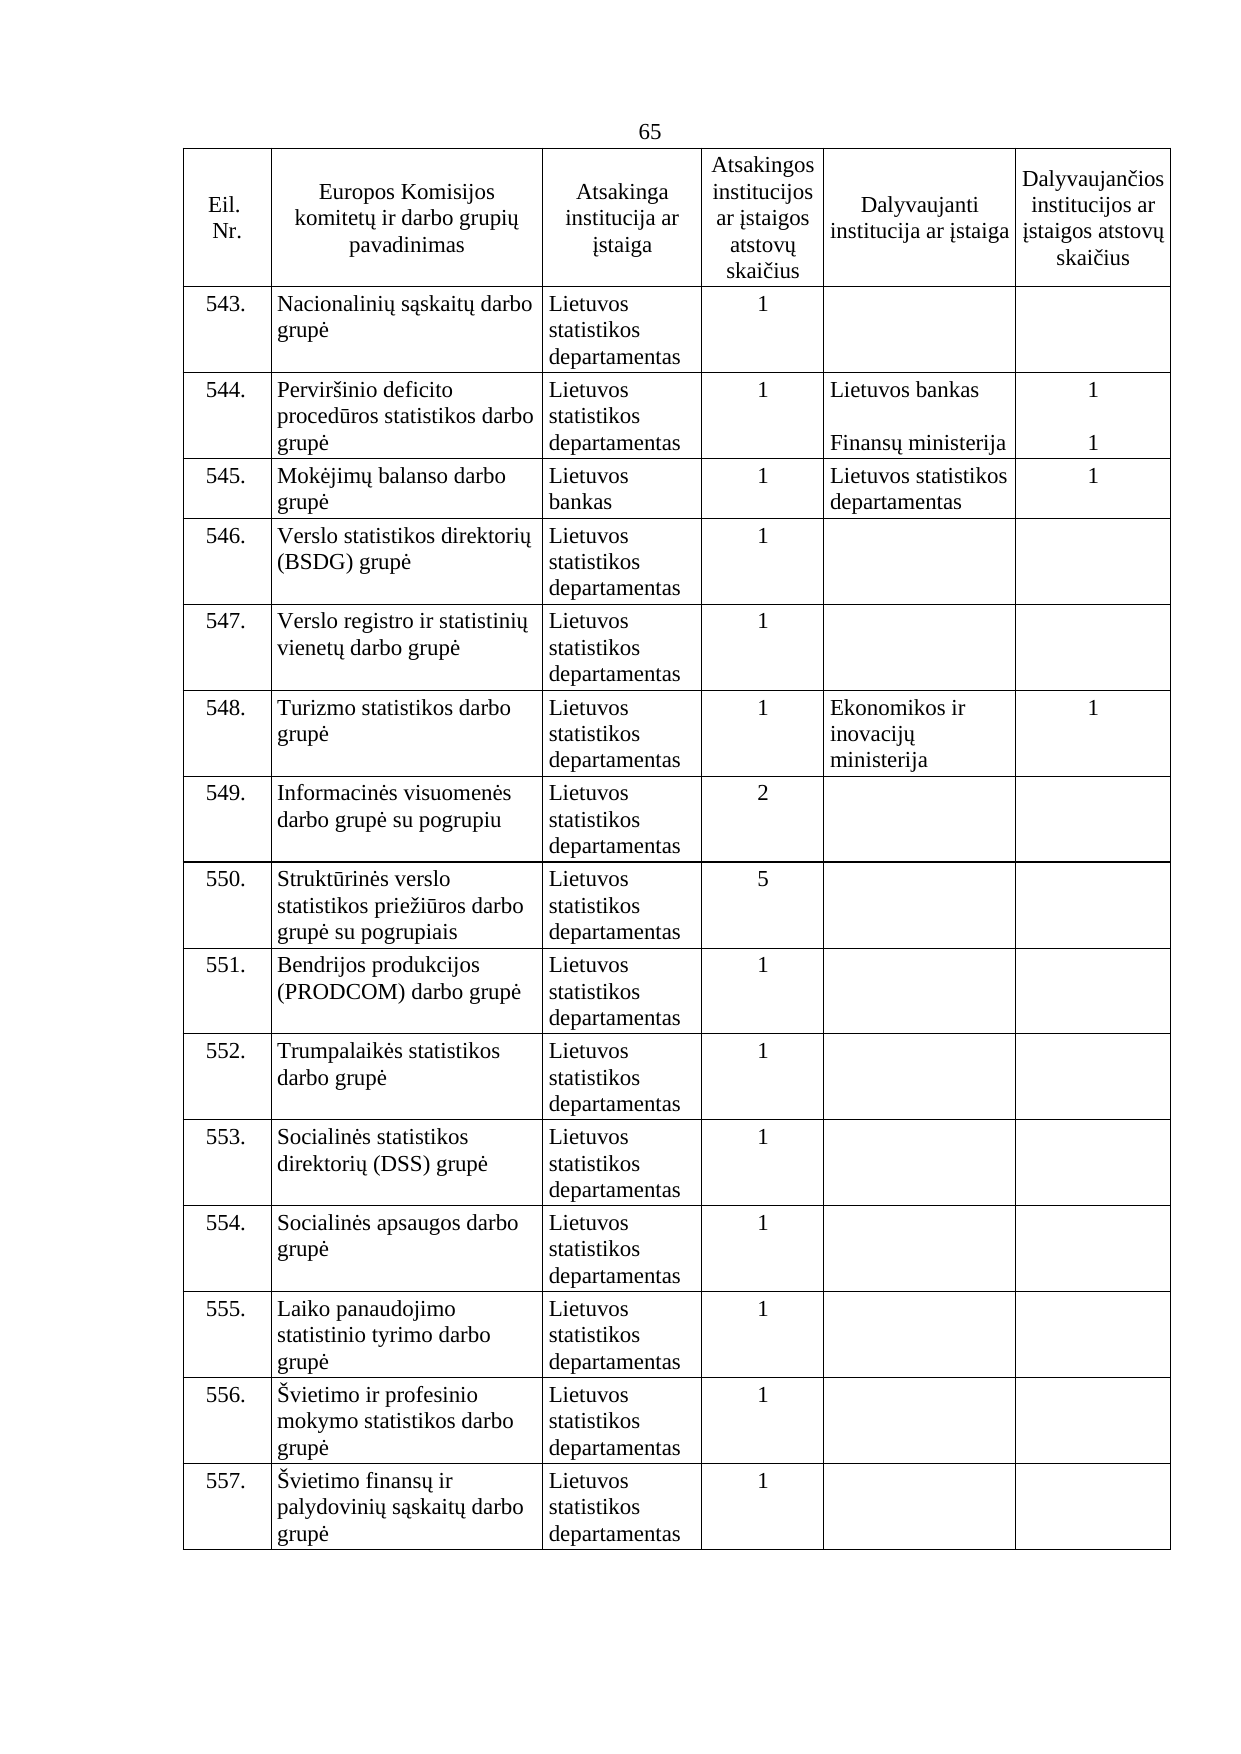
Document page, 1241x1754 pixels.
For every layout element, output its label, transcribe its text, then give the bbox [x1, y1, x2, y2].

table_cell Turizmo statistikos darbo grupė [272, 691, 542, 776]
table_cell Lietuvos statistikos departamentas [543, 1378, 701, 1463]
table_cell [824, 1206, 1015, 1291]
table_cell Lietuvos statistikos departamentas [543, 777, 701, 861]
table_cell [824, 777, 1015, 861]
table_header Dalyvaujanti institucija ar įstaiga [824, 149, 1015, 286]
table_cell 1 1 [1016, 373, 1170, 458]
table_cell 1 [702, 519, 823, 604]
table_cell Lietuvos statistikos departamentas [543, 605, 701, 689]
table_cell [824, 1120, 1015, 1205]
table_cell [1016, 605, 1170, 689]
table_cell 1 [702, 287, 823, 372]
table_header Europos Komisijos komitetų ir darbo grupių pavadinimas [272, 149, 542, 286]
table_cell Lietuvos statistikos departamentas [543, 691, 701, 776]
table_cell [1016, 519, 1170, 604]
table_cell 550. [184, 863, 271, 947]
table_cell Švietimo finansų ir palydovinių sąskaitų darbo grupė [272, 1464, 542, 1549]
table_cell [1016, 1206, 1170, 1291]
table_cell [1016, 863, 1170, 947]
table_cell Socialinės apsaugos darbo grupė [272, 1206, 542, 1291]
table_cell 554. [184, 1206, 271, 1291]
table_cell [1016, 949, 1170, 1033]
table_cell 1 [702, 1464, 823, 1549]
table_cell [1016, 1378, 1170, 1463]
table_cell 552. [184, 1034, 271, 1119]
table_cell 544. [184, 373, 271, 458]
table_header Atsakinga institucija ar įstaiga [543, 149, 701, 286]
table_cell [1016, 1034, 1170, 1119]
table_cell Mokėjimų balanso darbo grupė [272, 459, 542, 518]
table_cell 2 [702, 777, 823, 861]
table_cell 5 [702, 863, 823, 947]
table_cell 545. [184, 459, 271, 518]
table_cell Lietuvos bankas [543, 459, 701, 518]
table_cell [824, 949, 1015, 1033]
table_cell [1016, 1464, 1170, 1549]
table_cell [824, 519, 1015, 604]
table_cell [824, 863, 1015, 947]
table_cell [824, 1034, 1015, 1119]
table_cell Struktūrinės verslo statistikos priežiūros darbo grupė su pogrupiais [272, 863, 542, 947]
table_cell 1 [702, 605, 823, 689]
table_cell 549. [184, 777, 271, 861]
table_cell 1 [702, 1206, 823, 1291]
table_header Dalyvaujančios institucijos ar įstaigos atstovų skaičius [1016, 149, 1170, 286]
table_cell 548. [184, 691, 271, 776]
table_cell Perviršinio deficito procedūros statistikos darbo grupė [272, 373, 542, 458]
table_cell Socialinės statistikos direktorių (DSS) grupė [272, 1120, 542, 1205]
table_cell Lietuvos statistikos departamentas [543, 863, 701, 947]
table_cell Lietuvos statistikos departamentas [543, 373, 701, 458]
table_cell Verslo registro ir statistinių vienetų darbo grupė [272, 605, 542, 689]
table_cell 1 [702, 1292, 823, 1377]
table_cell 1 [702, 1034, 823, 1119]
table_cell 1 [702, 1378, 823, 1463]
table_cell Švietimo ir profesinio mokymo statistikos darbo grupė [272, 1378, 542, 1463]
table_cell Ekonomikos ir inovacijų ministerija [824, 691, 1015, 776]
table_cell [824, 1378, 1015, 1463]
table_cell 1 [1016, 691, 1170, 776]
table_header Eil. Nr. [184, 149, 271, 286]
table_cell Laiko panaudojimo statistinio tyrimo darbo grupė [272, 1292, 542, 1377]
table_cell Lietuvos statistikos departamentas [543, 519, 701, 604]
table_cell Lietuvos bankas Finansų ministerija [824, 373, 1015, 458]
table_cell Trumpalaikės statistikos darbo grupė [272, 1034, 542, 1119]
table_cell Bendrijos produkcijos (PRODCOM) darbo grupė [272, 949, 542, 1033]
table_cell Nacionalinių sąskaitų darbo grupė [272, 287, 542, 372]
table_cell 553. [184, 1120, 271, 1205]
table_cell 557. [184, 1464, 271, 1549]
table_cell [1016, 1292, 1170, 1377]
table_cell 1 [702, 949, 823, 1033]
table_cell 1 [702, 459, 823, 518]
table_cell 543. [184, 287, 271, 372]
table_cell Informacinės visuomenės darbo grupė su pogrupiu [272, 777, 542, 861]
table_cell 546. [184, 519, 271, 604]
table_cell Verslo statistikos direktorių (BSDG) grupė [272, 519, 542, 604]
table_cell Lietuvos statistikos departamentas [543, 1120, 701, 1205]
table_cell Lietuvos statistikos departamentas [824, 459, 1015, 518]
table_cell Lietuvos statistikos departamentas [543, 287, 701, 372]
table_cell Lietuvos statistikos departamentas [543, 949, 701, 1033]
table_cell 555. [184, 1292, 271, 1377]
table_cell [824, 287, 1015, 372]
table_cell [824, 1464, 1015, 1549]
table_cell 547. [184, 605, 271, 689]
table_cell [1016, 1120, 1170, 1205]
table_header Atsakingos institucijos ar įstaigos atstovų skaičius [702, 149, 823, 286]
table_cell 1 [702, 373, 823, 458]
table_cell 551. [184, 949, 271, 1033]
table_cell [824, 1292, 1015, 1377]
table_cell 556. [184, 1378, 271, 1463]
table_cell [1016, 777, 1170, 861]
table_cell Lietuvos statistikos departamentas [543, 1034, 701, 1119]
table_cell 1 [1016, 459, 1170, 518]
table_cell 1 [702, 1120, 823, 1205]
table_cell Lietuvos statistikos departamentas [543, 1206, 701, 1291]
table_cell Lietuvos statistikos departamentas [543, 1292, 701, 1377]
table_cell Lietuvos statistikos departamentas [543, 1464, 701, 1549]
table_cell [1016, 287, 1170, 372]
table_cell [824, 605, 1015, 689]
table_cell 1 [702, 691, 823, 776]
